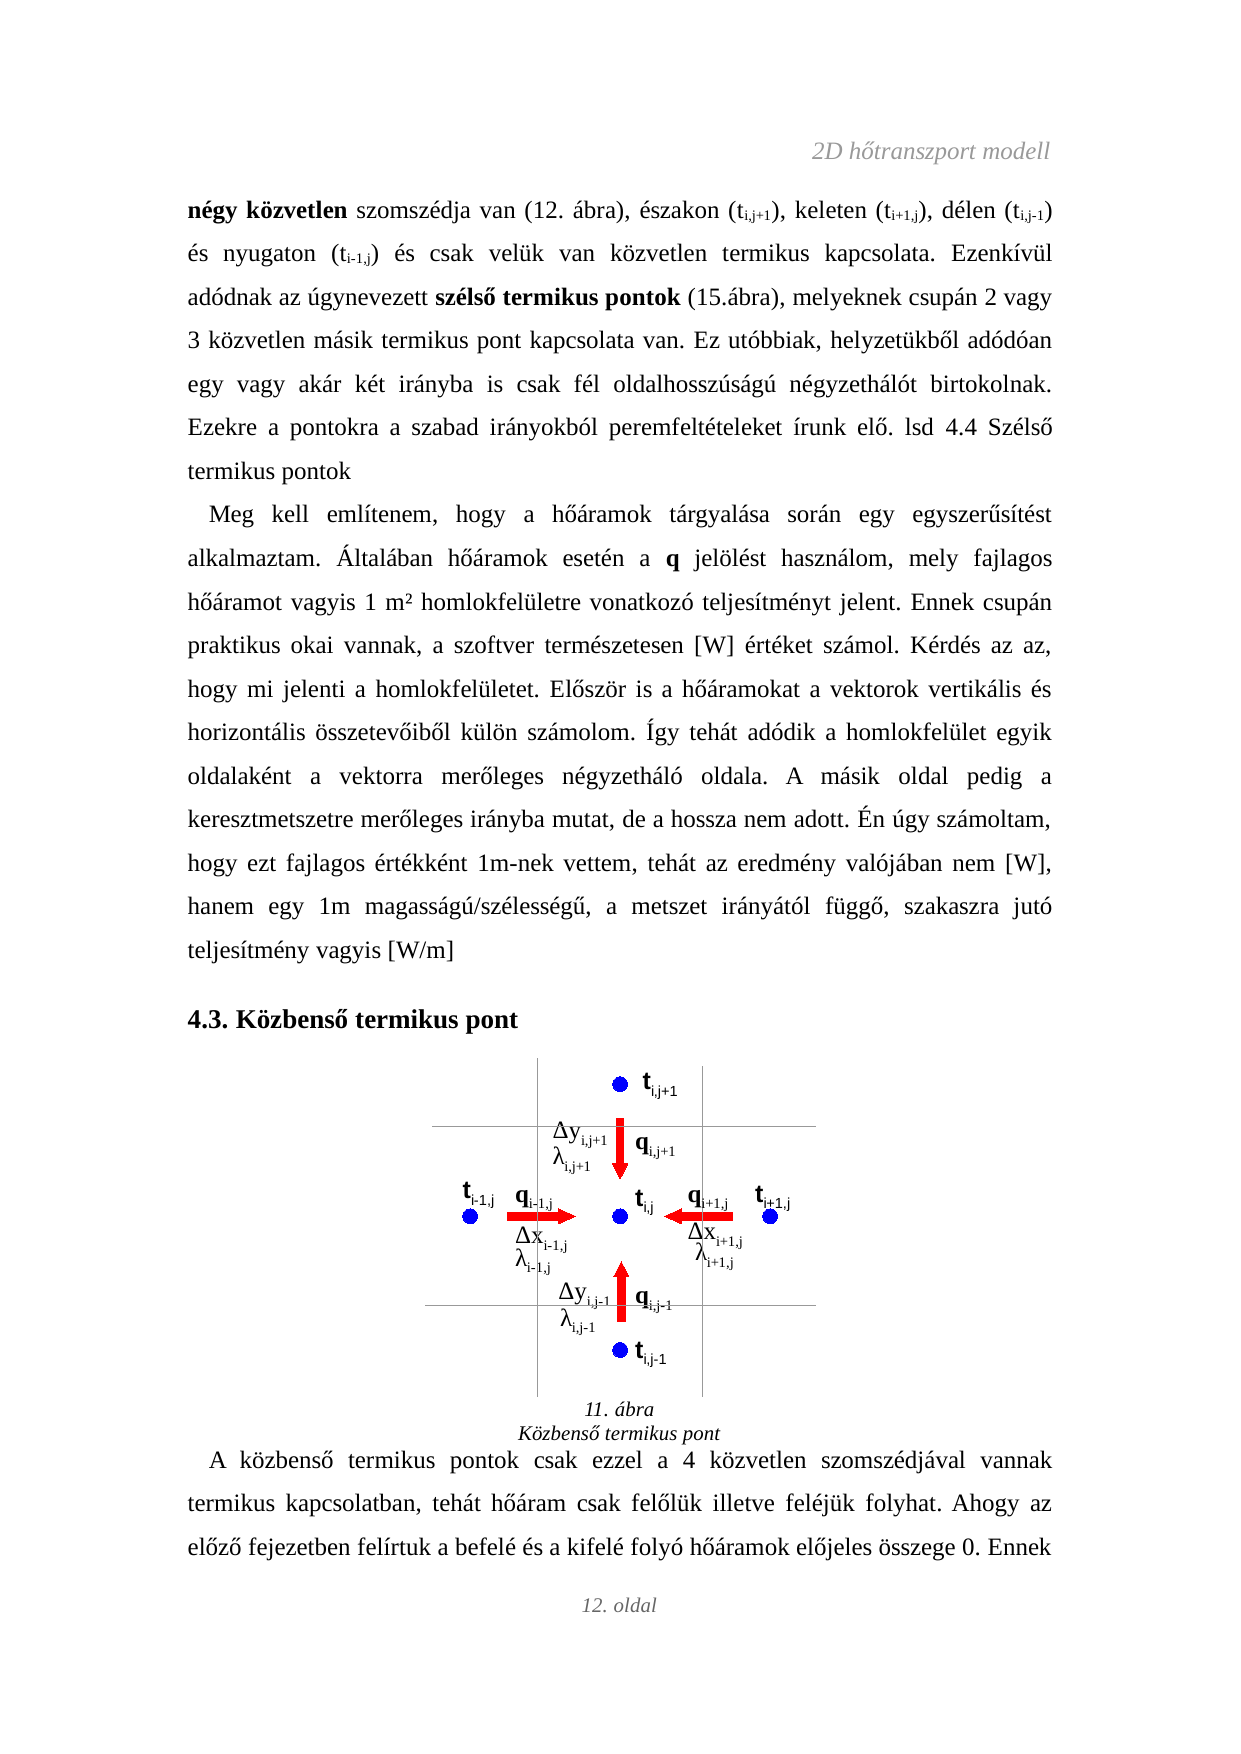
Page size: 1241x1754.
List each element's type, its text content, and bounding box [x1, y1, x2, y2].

text Meg kell említenem, hogy a hőáramok tárgyalása során egy egyszerűsítést alkalmaztam. Általában hőáramok esetén a q jelölést használom, mely fajlagos hőáramot vagyis 1 m² homlokfelületre vonatkozó teljesítményt jelent. Ennek csupán praktikus okai vannak, a szoftver természetesen [W] értéket számol. Kérdés az az, hogy mi jelenti a homlokfelületet. Először is a hőáramokat a vektorok vertikális és horizontális összetevőiből külön számolom. Így tehát adódik a homlokfelület egyik oldalaként a vektorra merőleges négyzetháló oldala. A másik oldal pedig a keresztmetszetre merőleges irányba mutat, de a hossza nem adott. Én úgy számoltam, hogy ezt fajlagos értékként 1m-nek vettem, tehát az eredmény valójában nem [W], hanem egy 1m magasságú/szélességű, a metszet irányától függő, szakaszra jutó teljesítmény vagyis [W/m] [187, 499, 1053, 964]
text négy közvetlen szomszédja van (12. ábra), északon (ti,j+1), keleten (ti+1,j), délen (ti,j-1) és nyugaton (ti-1,j) és csak velük van közvetlen termikus kapcsolata. Ezenkívül adódnak az úgynevezett szélső termikus pontok (15.ábra), melyeknek csupán 2 vagy 3 közvetlen másik termikus pont kapcsolata van. Ez utóbbiak, helyzetükből adódóan egy vagy akár két irányba is csak fél oldalhosszúságú négyzethálót birtokolnak. Ezekre a pontokra a szabad irányokból peremfeltételeket írunk elő. lsd 4.4 Szélső termikus pontok [187, 194, 1053, 485]
text Közbenső termikus pont [187, 1420, 1053, 1444]
subtitle Közbenső termikus pont [187, 1004, 1053, 1035]
text A közbenső termikus pontok csak ezzel a 4 közvetlen szomszédjával vannak termikus kapcsolatban, tehát hőáram csak felőlük illetve feléjük folyhat. Ahogy az előző fejezetben felírtuk a befelé és a kifelé folyó hőáramok előjeles összege 0. Ennek [187, 1444, 1053, 1561]
text 11. ábra [187, 1396, 1053, 1420]
